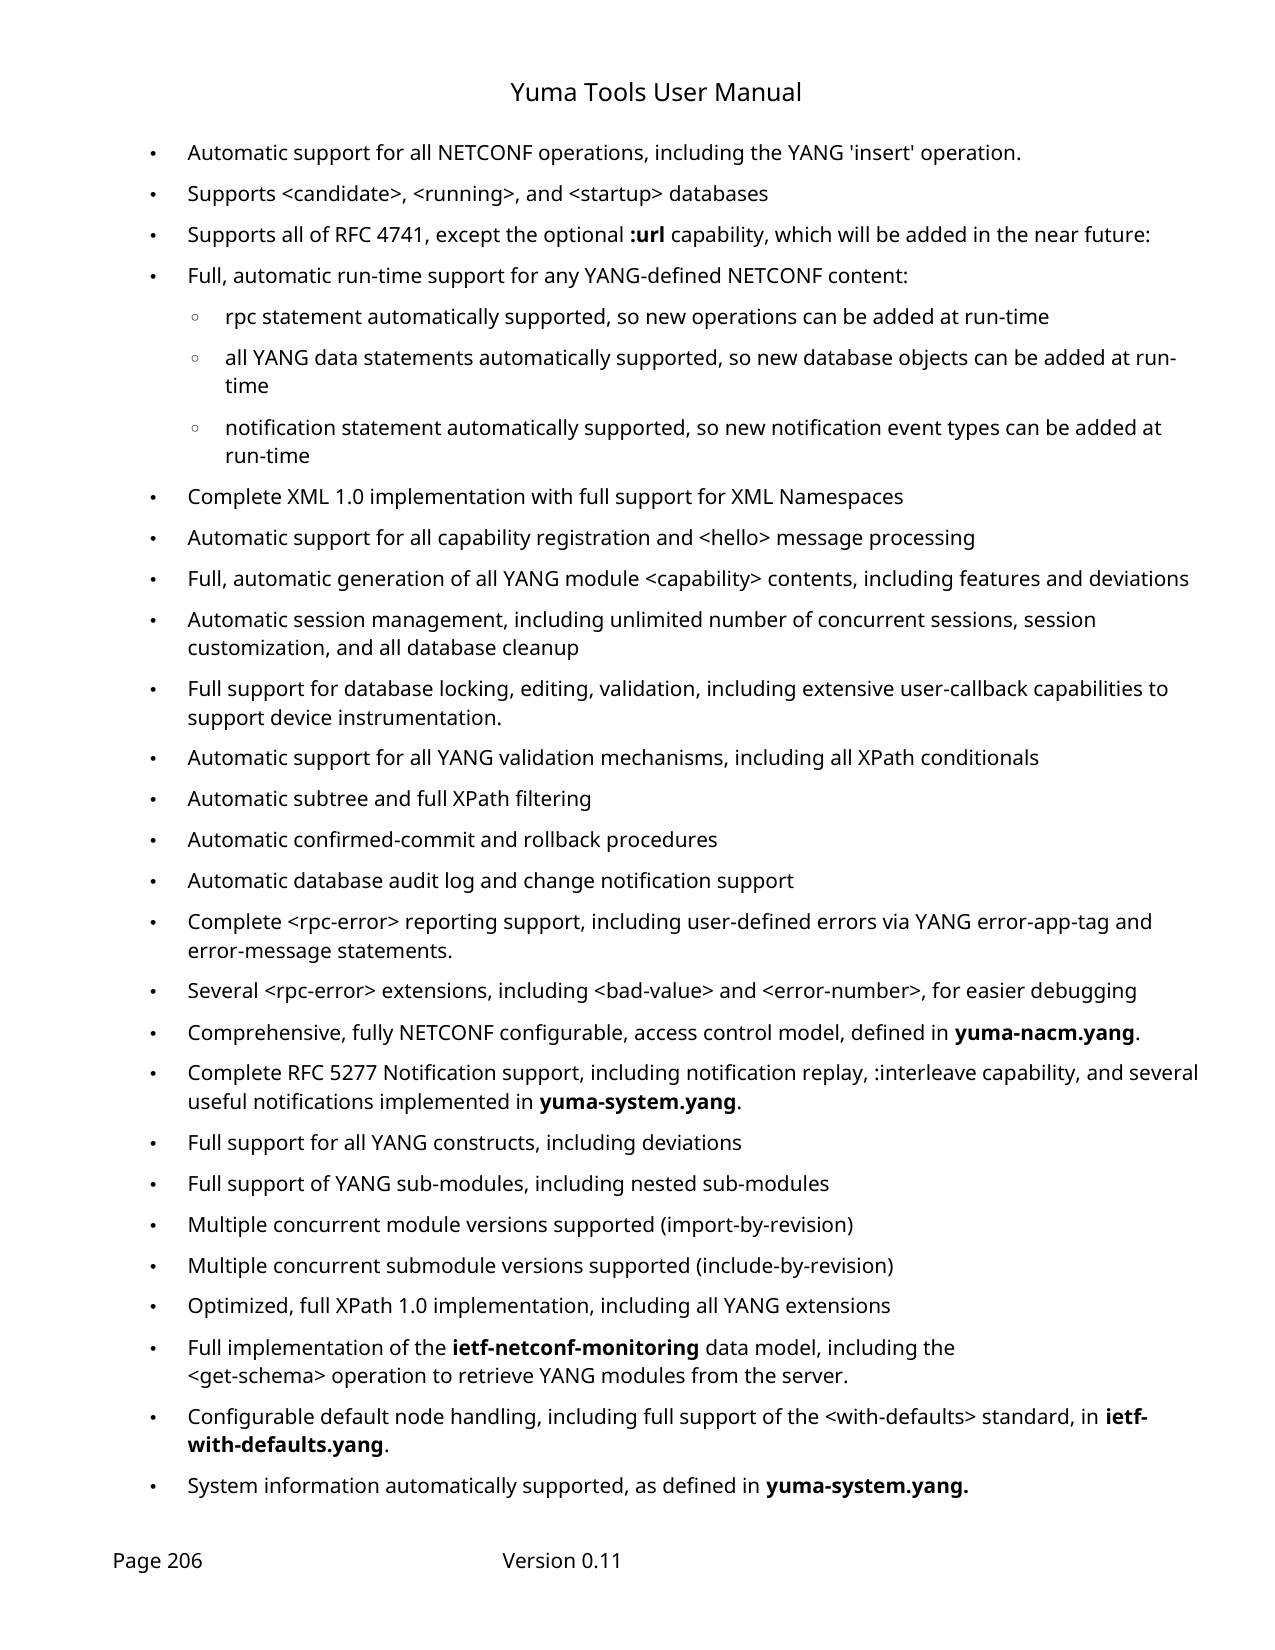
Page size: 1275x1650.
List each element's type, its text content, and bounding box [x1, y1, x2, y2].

list Full support of YANG sub-modules, including nested sub-modules [150, 1169, 1200, 1197]
list Automatic database audit log and change notification support [150, 866, 1200, 895]
list Full support for database locking, editing, validation, including extensive user-callback capabilities to support device instrumentation. [150, 674, 1200, 731]
list Automatic session management, including unlimited number of concurrent sessions, session customization, and all database cleanup [150, 605, 1200, 662]
list Automatic support for all YANG validation mechanisms, including all XPath conditionals [150, 743, 1200, 772]
list Full support for all YANG constructs, including deviations [150, 1128, 1200, 1156]
list Automatic subtree and full XPath filtering [150, 784, 1200, 813]
list notification statement automatically supported, so new notification event types can be added at run-time [187, 413, 1200, 469]
list Complete <rpc-error> reporting support, including user-defined errors via YANG error-app-tag and error-message statements. [150, 907, 1200, 964]
list Supports <candidate>, <running>, and <startup> databases [150, 179, 1200, 208]
list Several <rpc-error> extensions, including <bad-value> and <error-number>, for easier debugging [150, 977, 1200, 1005]
list Complete RFC 5277 Notification support, including notification replay, :interleave capability, and several useful notifications implemented in yuma-system.yang. [150, 1058, 1200, 1115]
list Complete XML 1.0 implementation with full support for XML Namespaces [150, 482, 1200, 510]
list Automatic confirmed-commit and rollback procedures [150, 825, 1200, 854]
list Full implementation of the ietf-netconf-monitoring data model, including the <get-schema> operation to retrieve YANG modules from the server. [150, 1333, 1200, 1389]
list Full, automatic generation of all YANG module <capability> contents, including features and deviations [150, 564, 1200, 592]
list Multiple concurrent submodule versions supported (include-by-revision) [150, 1251, 1200, 1279]
list Full, automatic run-time support for any YANG-defined NETCONF content: [150, 261, 1200, 290]
list Multiple concurrent module versions supported (import-by-revision) [150, 1210, 1200, 1238]
list System information automatically supported, as defined in yuma-system.yang. [150, 1471, 1200, 1500]
list Configurable default node handling, including full support of the <with-defaults> standard, in ietf-with-defaults.yang. [150, 1402, 1200, 1459]
list Comprehensive, fully NETCONF configurable, access control model, defined in yuma-nacm.yang. [150, 1018, 1200, 1046]
list Supports all of RFC 4741, except the optional :url capability, which will be added in the near future: [150, 220, 1200, 249]
list Optimized, full XPath 1.0 implementation, including all YANG extensions [150, 1292, 1200, 1320]
list Automatic support for all capability registration and <hello> message processing [150, 523, 1200, 551]
list rpc statement automatically supported, so new operations can be added at run-time [187, 302, 1200, 331]
list Automatic support for all NETCONF operations, including the YANG 'insert' operation. [150, 138, 1200, 167]
list all YANG data statements automatically supported, so new database objects can be added at run-time [187, 343, 1200, 400]
